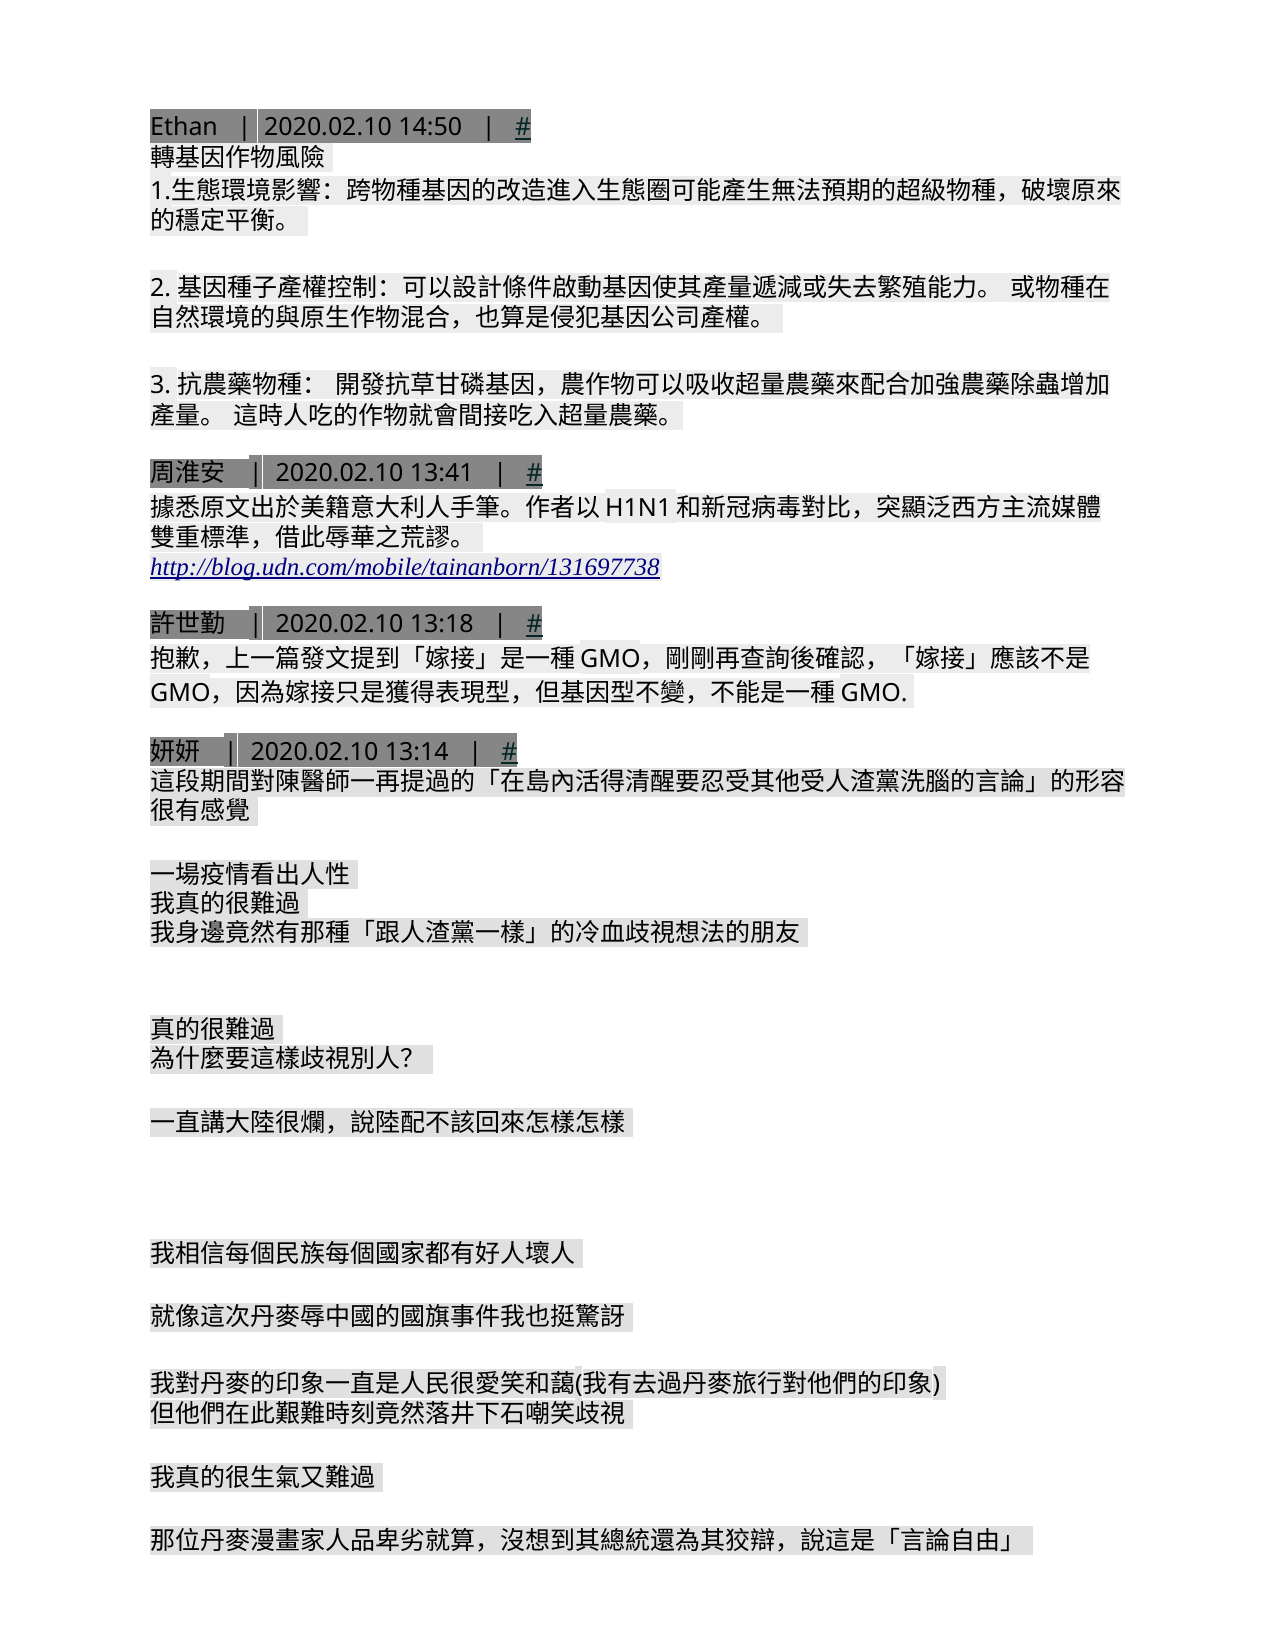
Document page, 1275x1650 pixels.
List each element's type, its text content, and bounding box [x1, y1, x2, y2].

text 周淮安 | 2020.02.10 13:41 | # [150, 455, 1125, 489]
text Ethan | 2020.02.10 14:50 | # [150, 109, 1125, 143]
text 抱歉，上一篇發文提到「嫁接」是一種GMO，剛剛再查詢後確認，「嫁接」應該不是GMO，因為嫁接只是獲得表現型，但基因型不變，不能是一種GMO. [150, 640, 1125, 708]
text 妍妍 | 2020.02.10 13:14 | # [150, 733, 1125, 767]
text 許世勤 | 2020.02.10 13:18 | # [150, 606, 1125, 640]
text 轉基因作物風險 1.生態環境影響：跨物種基因的改造進入生態圈可能產生無法預期的超級物種，破壞原來的穩定平衡。 2. 基因種子產權控制：可以設計條件啟動基因使其產量遞減或失去繁殖能力。 或物種在自然環境的與原生作物混合，也算是侵犯基因公司產權。 3. 抗農藥物種： 開發抗草甘磷基因，農作物可以吸收超量農藥來配合加強農藥除蟲增加產量。 這時人吃的作物就會間接吃入超量農藥。 [150, 143, 1125, 430]
text 這段期間對陳醫師一再提過的「在島內活得清醒要忍受其他受人渣黨洗腦的言論」的形容很有感覺 一場疫情看出人性 我真的很難過 我身邊竟然有那種「跟人渣黨一樣」的冷血歧視想法的朋友 真的很難過 為什麼要這樣歧視別人？ 一直講大陸很爛，說陸配不該回來怎樣怎樣 我相信每個民族每個國家都有好人壞人 就像這次丹麥辱中國的國旗事件我也挺驚訝 我對丹麥的印象一直是人民很愛笑和藹(我有去過丹麥旅行對他們的印象) 但他們在此艱難時刻竟然落井下石嘲笑歧視 我真的很生氣又難過 那位丹麥漫畫家人品卑劣就算，沒想到其總統還為其狡辯，說這是「言論自由」 [150, 767, 1125, 1555]
text 據悉原文出於美籍意大利人手筆。作者以H1N1和新冠病毒對比，突顯泛西方主流媒體雙重標準，借此辱華之荒謬。 http://blog.udn.com/mobile/tainanborn/131697738 [150, 489, 1125, 581]
